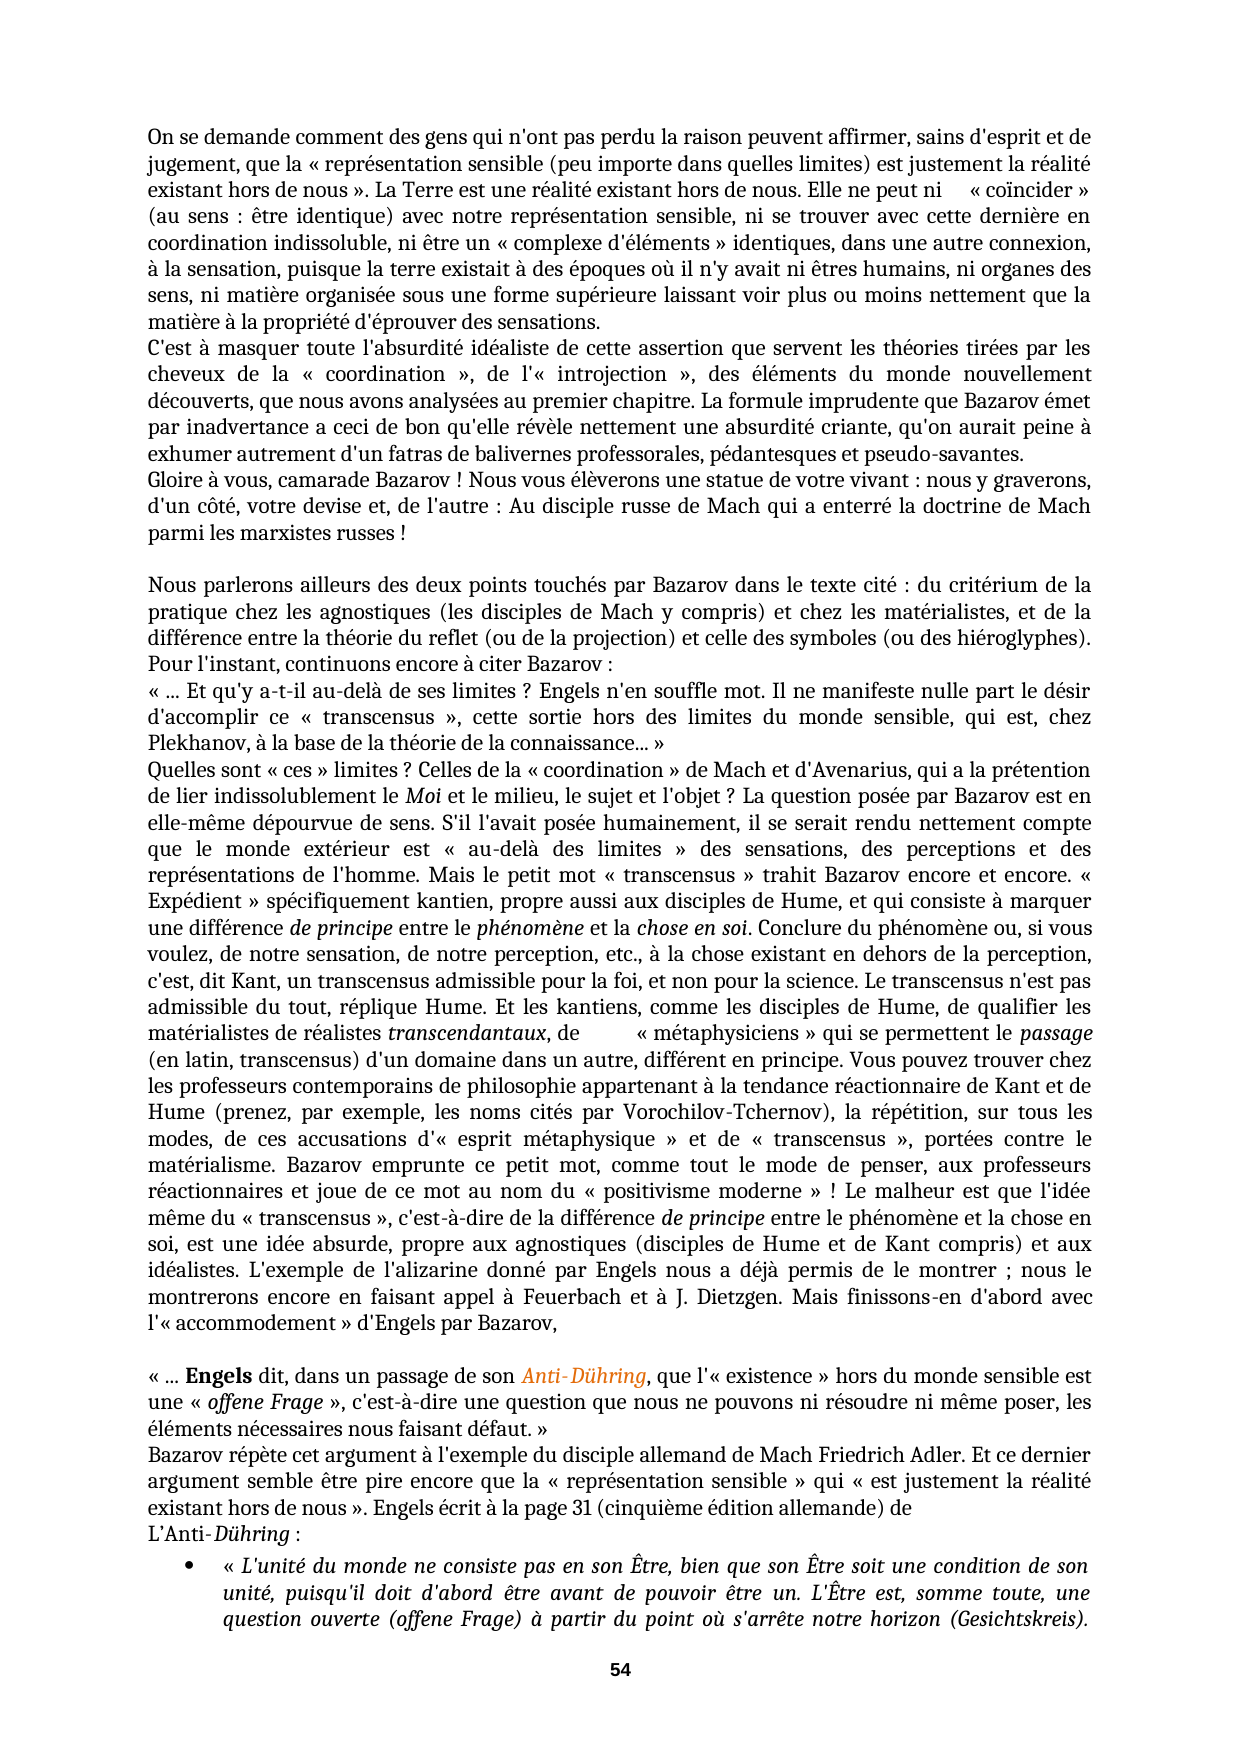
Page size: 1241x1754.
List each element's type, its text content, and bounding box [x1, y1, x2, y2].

text On se demande comment des gens qui n'ont pas perdu la raison peuvent affirmer, sains d'esprit et de jugement, que la « représentation sensible (peu importe dans quelles limites) est justement la réalité existant hors de nous ». La Terre est une réalité existant hors de nous. Elle ne peut ni « coïncider » (au sens : être identique) avec notre représentation sensible, ni se trouver avec cette dernière en coordination indissoluble, ni être un « complexe d'éléments » identiques, dans une autre connexion, à la sensation, puisque la terre existait à des époques où il n'y avait ni êtres humains, ni organes des sens, ni matière organisée sous une forme supérieure laissant voir plus ou moins nettement que la matière à la propriété d'éprouver des sensations. [148, 124, 1093, 335]
text Gloire à vous, camarade Bazarov ! Nous vous élèverons une statue de votre vivant : nous y graverons, d'un côté, votre devise et, de l'autre : Au disciple russe de Mach qui a enterré la doctrine de Mach parmi les marxistes russes ! [148, 467, 1093, 546]
text « ... Engels dit, dans un passage de son Anti‑Dühring, que l'« existence » hors du monde sensible est une « offene Frage », c'est‑à‑dire une question que nous ne pouvons ni résoudre ni même poser, les éléments nécessaires nous faisant défaut. » [148, 1363, 1093, 1442]
text L’Anti‑Dühring : [148, 1521, 1093, 1547]
text C'est à masquer toute l'absurdité idéaliste de cette assertion que servent les théories tirées par les cheveux de la « coordination », de l'« introjection », des éléments du monde nouvellement découverts, que nous avons analysées au premier chapitre. La formule imprudente que Bazarov émet par inadvertance a ceci de bon qu'elle révèle nettement une absurdité criante, qu'on aurait peine à exhumer autrement d'un fatras de balivernes professorales, pédantesques et pseudo‑savantes. [148, 335, 1093, 467]
text Quelles sont « ces » limites ? Celles de la « coordination » de Mach et d'Avenarius, qui a la prétention de lier indissolublement le Moi et le milieu, le sujet et l'objet ? La question posée par Bazarov est en elle‑même dépourvue de sens. S'il l'avait posée humainement, il se serait rendu nettement compte que le monde extérieur est « au‑delà des limites » des sensations, des perceptions et des représentations de l'homme. Mais le petit mot « transcensus » trahit Bazarov encore et encore. « Expédient » spécifiquement kantien, propre aussi aux disciples de Hume, et qui consiste à marquer une différence de principe entre le phénomène et la chose en soi. Conclure du phénomène ou, si vous voulez, de notre sensation, de notre perception, etc., à la chose existant en dehors de la perception, c'est, dit Kant, un transcensus admissible pour la foi, et non pour la science. Le transcensus n'est pas admissible du tout, réplique Hume. Et les kantiens, comme les disciples de Hume, de qualifier les matérialistes de réalistes transcendantaux, de « métaphysiciens » qui se permettent le passage (en latin, transcensus) d'un domaine dans un autre, différent en principe. Vous pouvez trouver chez les professeurs contemporains de philosophie appartenant à la tendance réactionnaire de Kant et de Hume (prenez, par exemple, les noms cités par Vorochilov‑Tchernov), la répétition, sur tous les modes, de ces accusations d'« esprit métaphysique » et de « transcensus », portées contre le matérialisme. Bazarov emprunte ce petit mot, comme tout le mode de penser, aux professeurs réactionnaires et joue de ce mot au nom du « positivisme moderne » ! Le malheur est que l'idée même du « transcensus », c'est‑à‑dire de la différence de principe entre le phénomène et la chose en soi, est une idée absurde, propre aux agnostiques (disciples de Hume et de Kant compris) et aux idéalistes. L'exemple de l'alizarine donné par Engels nous a déjà permis de le montrer ; nous le montrerons encore en faisant appel à Feuerbach et à J. Dietzgen. Mais finissons‑en d'abord avec l'« accommodement » d'Engels par Bazarov, [148, 757, 1093, 1336]
list « L'unité du monde ne consiste pas en son Être, bien que son Être soit une condition de son unité, puisqu'il doit d'abord être avant de pouvoir être un. L'Être est, somme toute, une question ouverte (offene Frage) à partir du point où s'arrête notre horizon (Gesichtskreis). [185, 1553, 1093, 1632]
text Nous parlerons ailleurs des deux points touchés par Bazarov dans le texte cité : du critérium de la pratique chez les agnostiques (les disciples de Mach y compris) et chez les matérialistes, et de la différence entre la théorie du reflet (ou de la projection) et celle des symboles (ou des hiéroglyphes). Pour l'instant, continuons encore à citer Bazarov : [148, 572, 1093, 677]
text « ... Et qu'y a‑t‑il au‑delà de ses limites ? Engels n'en souffle mot. Il ne manifeste nulle part le désir d'accomplir ce « transcensus », cette sortie hors des limites du monde sensible, qui est, chez Plekhanov, à la base de la théorie de la connaissance... » [148, 677, 1093, 757]
text Bazarov répète cet argument à l'exemple du disciple allemand de Mach Friedrich Adler. Et ce dernier argument semble être pire encore que la « représentation sensible » qui « est justement la réalité existant hors de nous ». Engels écrit à la page 31 (cinquième édition allemande) de [148, 1442, 1093, 1521]
